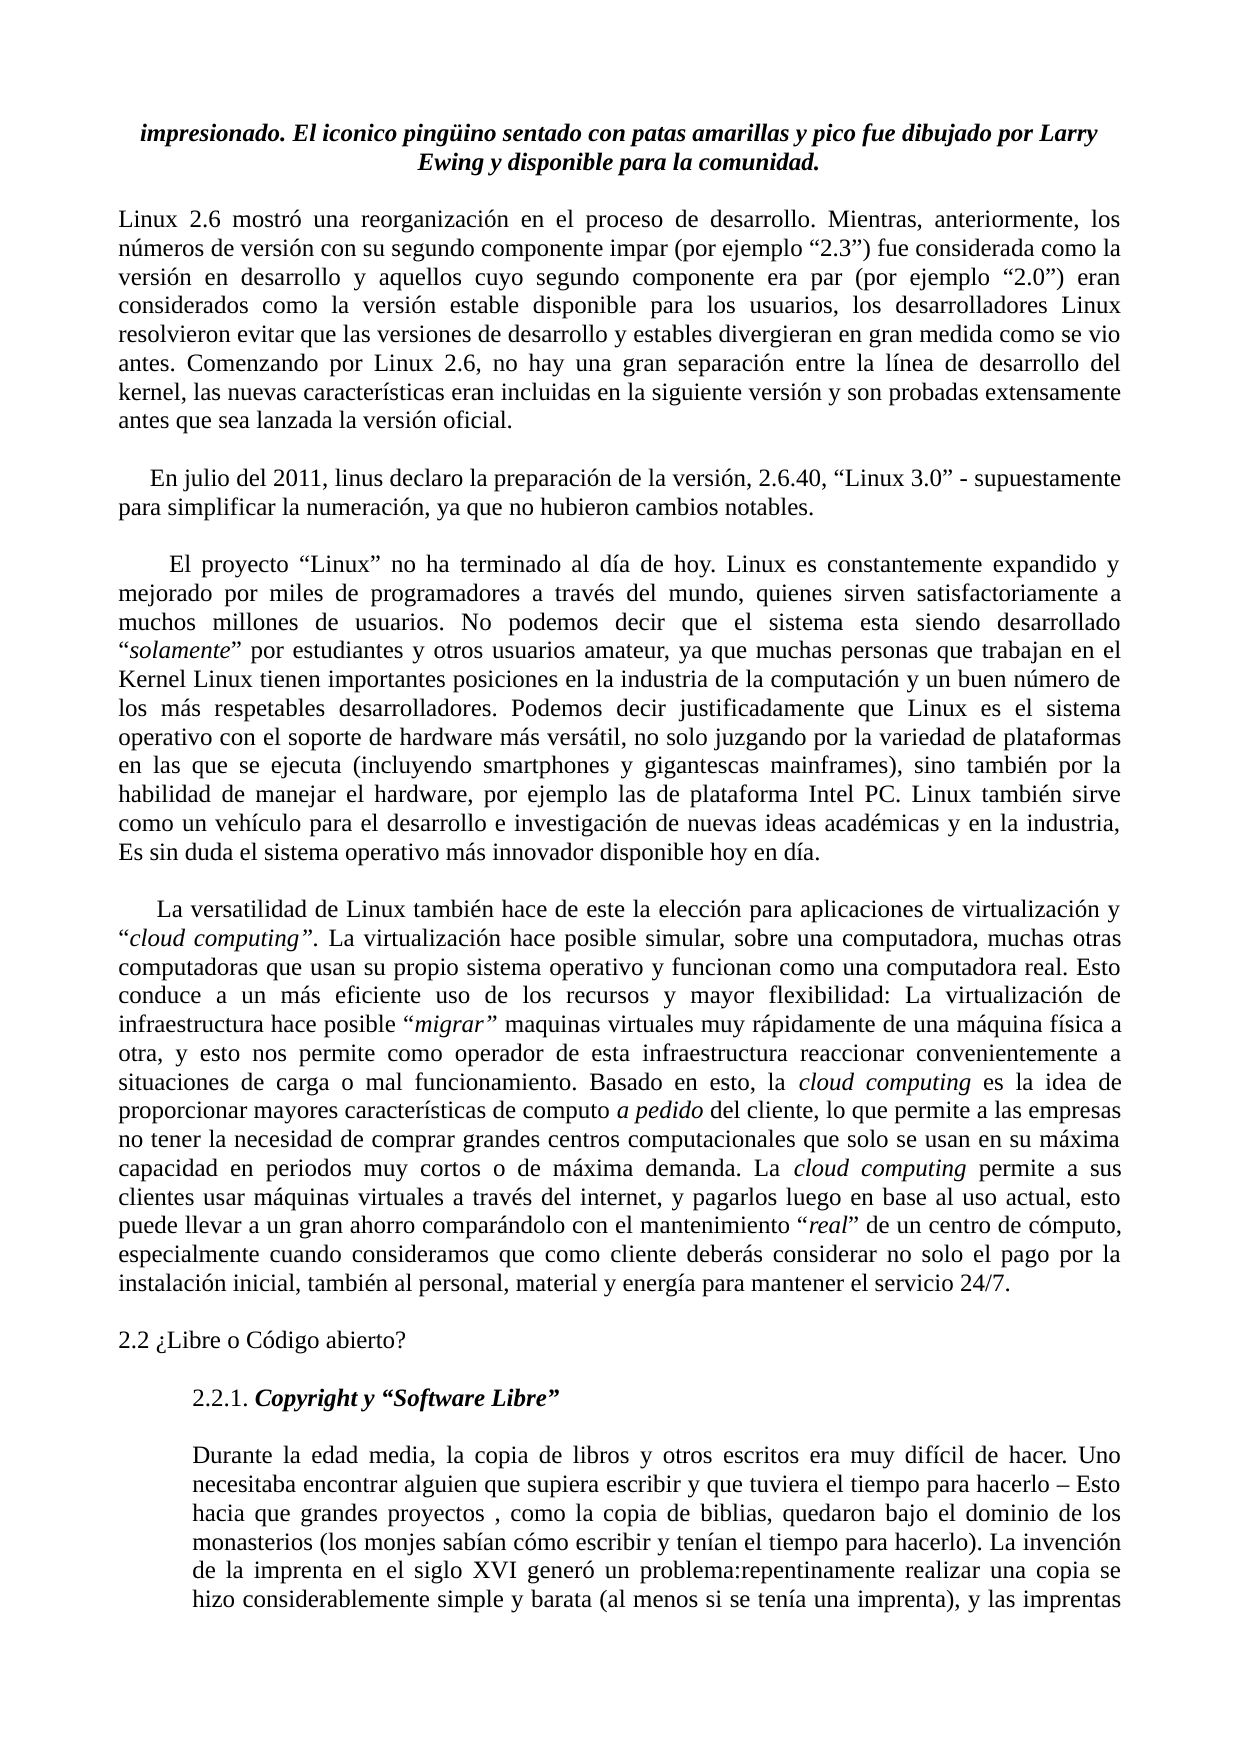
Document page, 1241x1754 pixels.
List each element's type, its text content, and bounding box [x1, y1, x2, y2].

text 2.2 ¿Libre o Código abierto? [118, 1326, 1122, 1354]
text Durante la edad media, la copia de libros y otros escritos era muy difícil de hacer. Uno necesitaba encontrar alguien que supiera escribir y que tuviera el tiempo para hacerlo – Esto hacia que grandes proyectos , como la copia de biblias, quedaron bajo el dominio de los monasterios (los monjes sabían cómo escribir y tenían el tiempo para hacerlo). La invención de la imprenta en el siglo XVI generó un problema:repentinamente realizar una copia se hizo considerablemente simple y barata (al menos si se tenía una imprenta), y las imprentas [192, 1441, 1122, 1613]
text 2.2.1. Copyright y “Software Libre” [192, 1383, 1122, 1412]
text La versatilidad de Linux también hace de este la elección para aplicaciones de virtualización y “cloud computing”. La virtualización hace posible simular, sobre una computadora, muchas otras computadoras que usan su propio sistema operativo y funcionan como una computadora real. Esto conduce a un más eficiente uso de los recursos y mayor flexibilidad: La virtualización de infraestructura hace posible “migrar” maquinas virtuales muy rápidamente de una máquina física a otra, y esto nos permite como operador de esta infraestructura reaccionar convenientemente a situaciones de carga o mal funcionamiento. Basado en esto, la cloud computing es la idea de proporcionar mayores características de computo a pedido del cliente, lo que permite a las empresas no tener la necesidad de comprar grandes centros computacionales que solo se usan en su máxima capacidad en periodos muy cortos o de máxima demanda. La cloud computing permite a sus clientes usar máquinas virtuales a través del internet, y pagarlos luego en base al uso actual, esto puede llevar a un gran ahorro comparándolo con el mantenimiento “real” de un centro de cómputo, especialmente cuando consideramos que como cliente deberás considerar no solo el pago por la instalación inicial, también al personal, material y energía para mantener el servicio 24/7. [118, 894, 1122, 1297]
text impresionado. El iconico pingüino sentado con patas amarillas y pico fue dibujado por Larry Ewing y disponible para la comunidad. [118, 118, 1122, 176]
text El proyecto “Linux” no ha terminado al día de hoy. Linux es constantemente expandido y mejorado por miles de programadores a través del mundo, quienes sirven satisfactoriamente a muchos millones de usuarios. No podemos decir que el sistema esta siendo desarrollado “solamente” por estudiantes y otros usuarios amateur, ya que muchas personas que trabajan en el Kernel Linux tienen importantes posiciones en la industria de la computación y un buen número de los más respetables desarrolladores. Podemos decir justificadamente que Linux es el sistema operativo con el soporte de hardware más versátil, no solo juzgando por la variedad de plataformas en las que se ejecuta (incluyendo smartphones y gigantescas mainframes), sino también por la habilidad de manejar el hardware, por ejemplo las de plataforma Intel PC. Linux también sirve como un vehículo para el desarrollo e investigación de nuevas ideas académicas y en la industria, Es sin duda el sistema operativo más innovador disponible hoy en día. [118, 549, 1122, 866]
text En julio del 2011, linus declaro la preparación de la versión, 2.6.40, “Linux 3.0” - supuestamente para simplificar la numeración, ya que no hubieron cambios notables. [118, 463, 1122, 521]
text Linux 2.6 mostró una reorganización en el proceso de desarrollo. Mientras, anteriormente, los números de versión con su segundo componente impar (por ejemplo “2.3”) fue considerada como la versión en desarrollo y aquellos cuyo segundo componente era par (por ejemplo “2.0”) eran considerados como la versión estable disponible para los usuarios, los desarrolladores Linux resolvieron evitar que las versiones de desarrollo y estables divergieran en gran medida como se vio antes. Comenzando por Linux 2.6, no hay una gran separación entre la línea de desarrollo del kernel, las nuevas características eran incluidas en la siguiente versión y son probadas extensamente antes que sea lanzada la versión oficial. [118, 204, 1122, 434]
